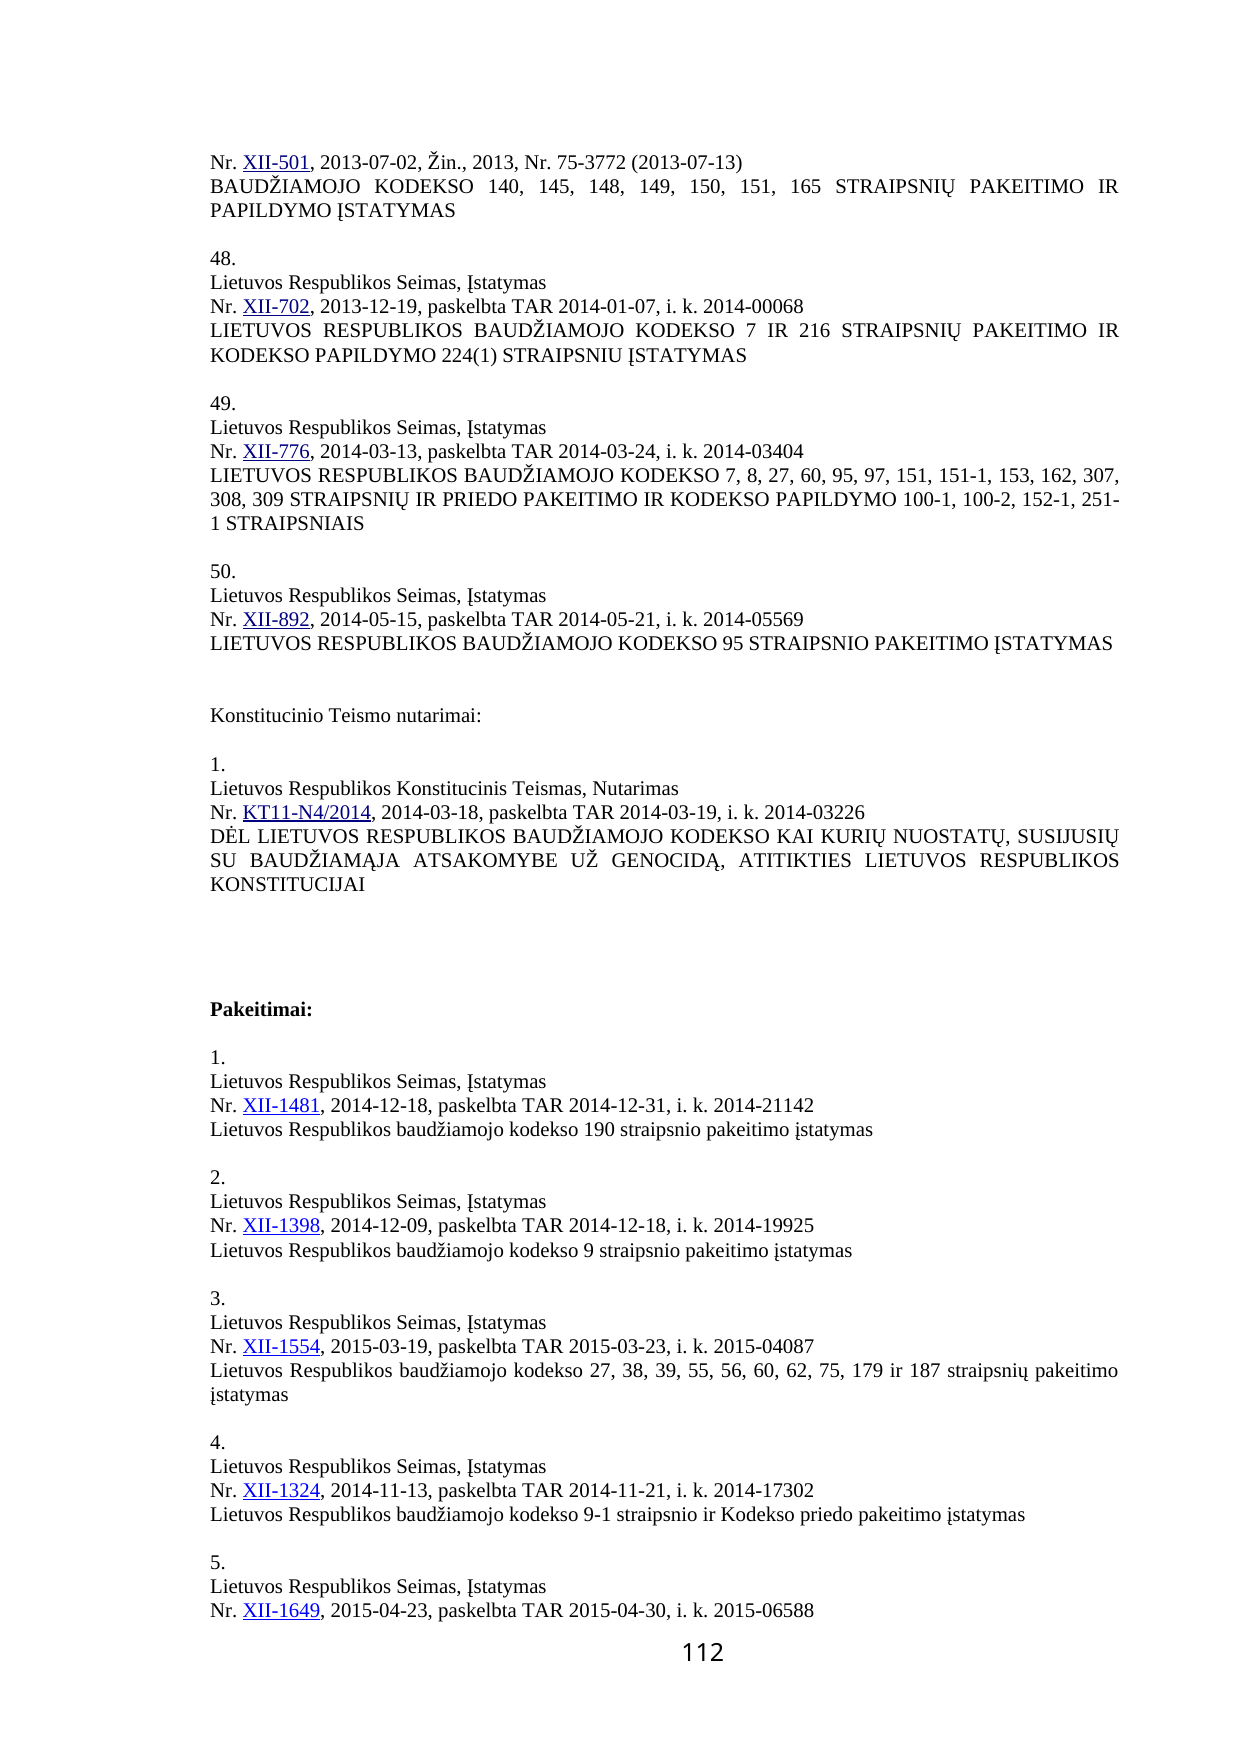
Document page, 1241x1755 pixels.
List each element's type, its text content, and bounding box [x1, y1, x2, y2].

text 49. [210, 391, 1120, 415]
text 4. [210, 1430, 1120, 1454]
text Lietuvos Respublikos Seimas, Įstatymas [210, 415, 1120, 439]
text Nr. XII-1554, 2015-03-19, paskelbta TAR 2015-03-23, i. k. 2015-04087 [210, 1334, 1120, 1358]
text Lietuvos Respublikos baudžiamojo kodekso 190 straipsnio pakeitimo įstatymas [210, 1117, 1120, 1141]
text Nr. KT11-N4/2014, 2014-03-18, paskelbta TAR 2014-03-19, i. k. 2014-03226 [210, 800, 1120, 824]
text 1. [210, 1045, 1120, 1069]
text Lietuvos Respublikos Konstitucinis Teismas, Nutarimas [210, 776, 1120, 800]
text Nr. XII-702, 2013-12-19, paskelbta TAR 2014-01-07, i. k. 2014-00068 [210, 294, 1120, 318]
text Lietuvos Respublikos Seimas, Įstatymas [210, 1574, 1120, 1598]
text DĖL LIETUVOS RESPUBLIKOS BAUDŽIAMOJO KODEKSO KAI KURIŲ NUOSTATŲ, SUSIJUSIŲ SU BAUDŽIAMĄJA ATSAKOMYBE UŽ GENOCIDĄ, ATITIKTIES LIETUVOS RESPUBLIKOS KONSTITUCIJAI [210, 824, 1120, 896]
text BAUDŽIAMOJO KODEKSO 140, 145, 148, 149, 150, 151, 165 STRAIPSNIŲ PAKEITIMO IR PAPILDYMO ĮSTATYMAS [210, 174, 1120, 222]
text 5. [210, 1550, 1120, 1574]
text 2. [210, 1165, 1120, 1189]
text LIETUVOS RESPUBLIKOS BAUDŽIAMOJO KODEKSO 7, 8, 27, 60, 95, 97, 151, 151-1, 153, 162, 307, 308, 309 STRAIPSNIŲ IR PRIEDO PAKEITIMO IR KODEKSO PAPILDYMO 100-1, 100-2, 152-1, 251-1 STRAIPSNIAIS [210, 463, 1120, 535]
text 48. [210, 246, 1120, 270]
text 3. [210, 1286, 1120, 1310]
text Lietuvos Respublikos baudžiamojo kodekso 9-1 straipsnio ir Kodekso priedo pakeitimo įstatymas [210, 1502, 1120, 1526]
text Lietuvos Respublikos Seimas, Įstatymas [210, 270, 1120, 294]
text 50. [210, 559, 1120, 583]
text Nr. XII-776, 2014-03-13, paskelbta TAR 2014-03-24, i. k. 2014-03404 [210, 439, 1120, 463]
text Nr. XII-1324, 2014-11-13, paskelbta TAR 2014-11-21, i. k. 2014-17302 [210, 1478, 1120, 1502]
text Nr. XII-501, 2013-07-02, Žin., 2013, Nr. 75-3772 (2013-07-13) [210, 150, 1120, 174]
text Lietuvos Respublikos Seimas, Įstatymas [210, 1069, 1120, 1093]
text Lietuvos Respublikos Seimas, Įstatymas [210, 1310, 1120, 1334]
text LIETUVOS RESPUBLIKOS BAUDŽIAMOJO KODEKSO 7 IR 216 STRAIPSNIŲ PAKEITIMO IR KODEKSO PAPILDYMO 224(1) STRAIPSNIU ĮSTATYMAS [210, 318, 1120, 367]
text Lietuvos Respublikos Seimas, Įstatymas [210, 583, 1120, 607]
text Lietuvos Respublikos baudžiamojo kodekso 9 straipsnio pakeitimo įstatymas [210, 1237, 1120, 1262]
text Lietuvos Respublikos Seimas, Įstatymas [210, 1189, 1120, 1213]
text Konstitucinio Teismo nutarimai: [210, 703, 1120, 727]
text Nr. XII-892, 2014-05-15, paskelbta TAR 2014-05-21, i. k. 2014-05569 [210, 607, 1120, 631]
text Nr. XII-1481, 2014-12-18, paskelbta TAR 2014-12-31, i. k. 2014-21142 [210, 1093, 1120, 1117]
text 1. [210, 752, 1120, 776]
text Pakeitimai: [210, 997, 1120, 1021]
text Nr. XII-1398, 2014-12-09, paskelbta TAR 2014-12-18, i. k. 2014-19925 [210, 1213, 1120, 1237]
text Nr. XII-1649, 2015-04-23, paskelbta TAR 2015-04-30, i. k. 2015-06588 [210, 1598, 1120, 1622]
text LIETUVOS RESPUBLIKOS BAUDŽIAMOJO KODEKSO 95 STRAIPSNIO PAKEITIMO ĮSTATYMAS [210, 631, 1120, 655]
text Lietuvos Respublikos Seimas, Įstatymas [210, 1454, 1120, 1478]
text Lietuvos Respublikos baudžiamojo kodekso 27, 38, 39, 55, 56, 60, 62, 75, 179 ir 187 straipsnių pakeitimo įstatymas [210, 1358, 1120, 1406]
